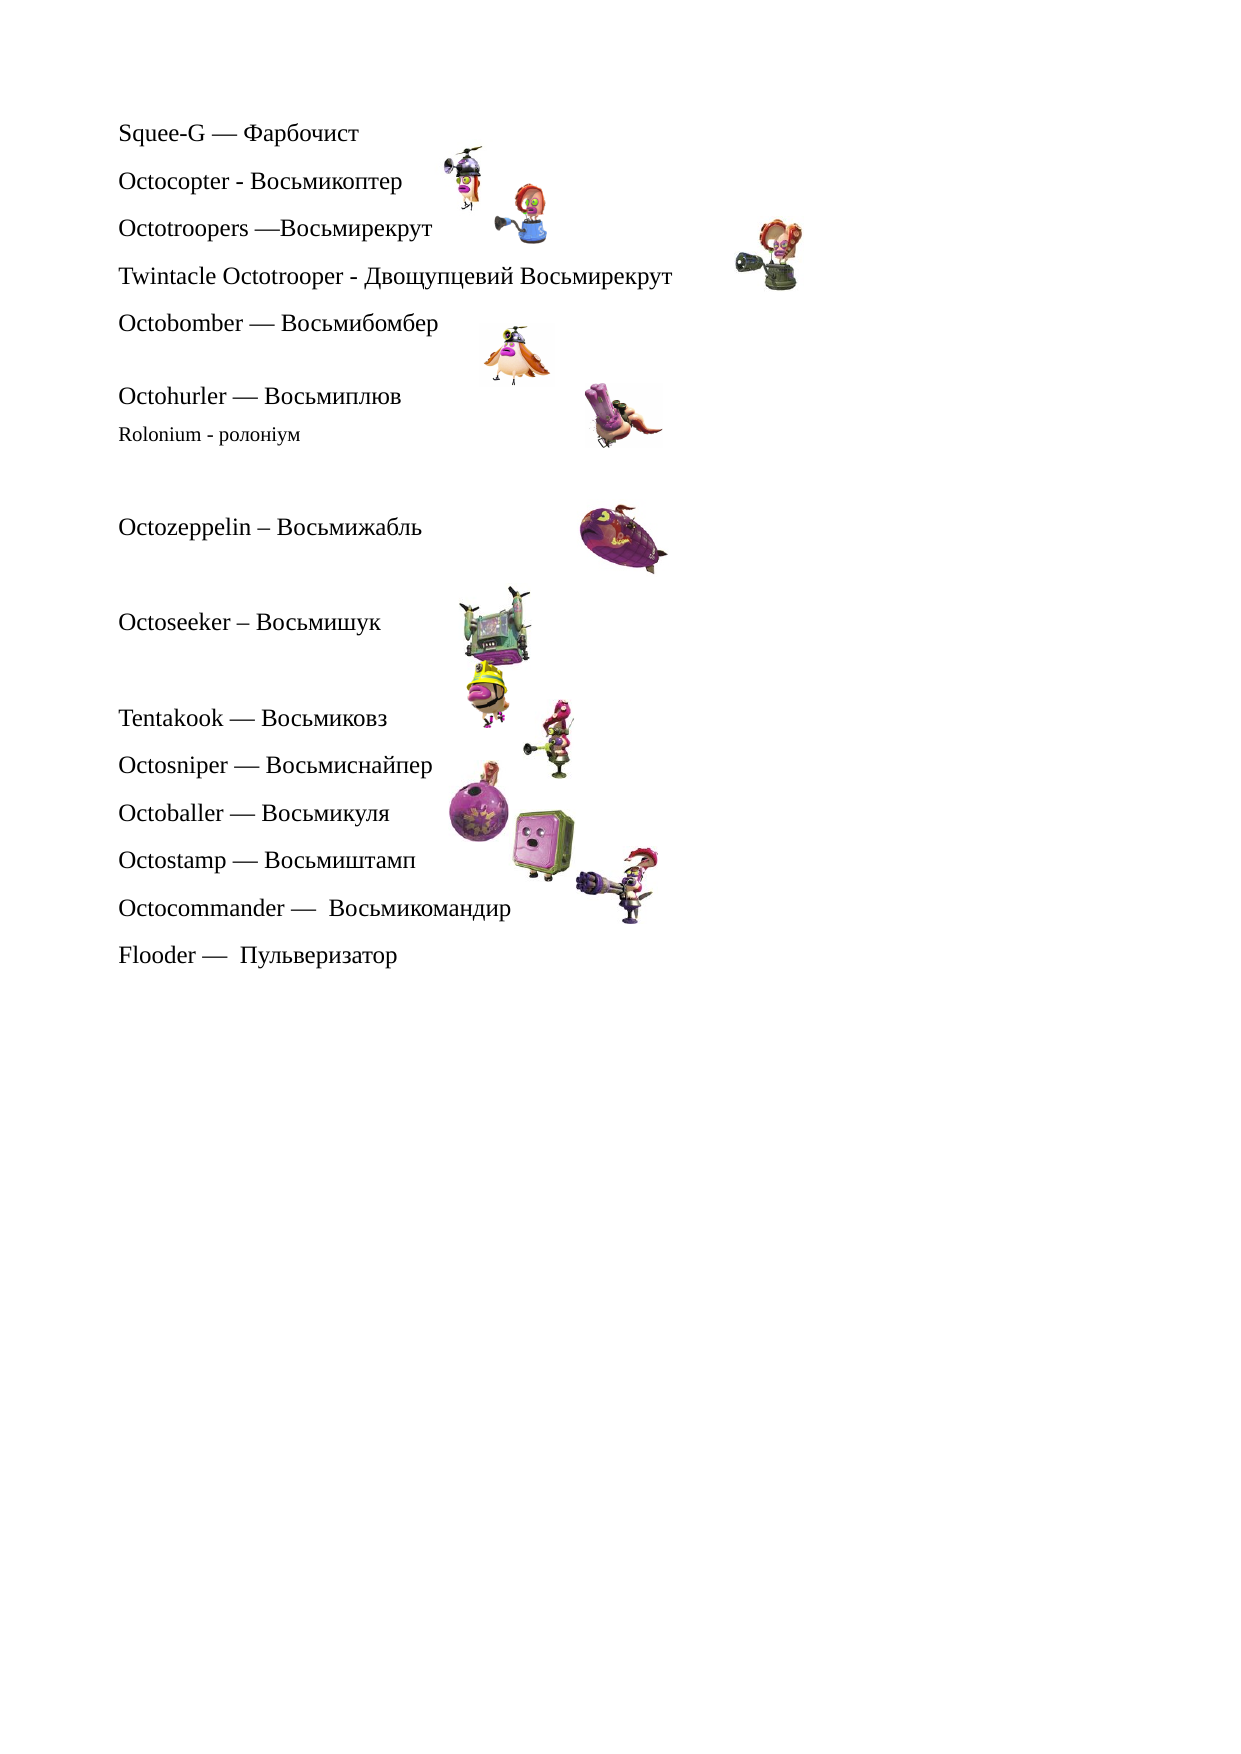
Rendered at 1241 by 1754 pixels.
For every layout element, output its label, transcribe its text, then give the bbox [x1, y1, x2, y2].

text Flooder — Пульверизатор [118, 941, 1122, 969]
picture [584, 383, 663, 448]
text Octoballer — Восьмикуля [118, 798, 448, 827]
text [576, 845, 1122, 874]
text [509, 798, 1122, 827]
text [575, 750, 1122, 779]
text Octostamp — Восьмиштамп [118, 845, 508, 874]
picture [522, 699, 575, 779]
text [669, 512, 1122, 541]
text Tentakook — Восьмиковз [118, 703, 522, 731]
picture [448, 760, 659, 924]
picture [576, 499, 669, 577]
text Octozeppelin – Восьмижабль [118, 512, 576, 541]
text [533, 607, 1122, 636]
picture [433, 139, 547, 244]
text [575, 703, 1122, 731]
text [659, 893, 1122, 922]
text Rolonium - ролоніум [118, 422, 584, 446]
picture [458, 583, 533, 728]
text [495, 166, 1122, 194]
text Twintacle Octotrooper - Двощупцевий Восьмирекрут [118, 261, 733, 290]
text Octotroopers —Восьмирекрут [118, 213, 494, 242]
text Octoseeker – Восьмишук [118, 607, 458, 636]
text Squee-G — Фарбочист [118, 118, 1122, 147]
text [547, 213, 1122, 242]
text Octocommander — Восьмикомандир [118, 893, 575, 922]
text [804, 261, 1122, 290]
subtitle Octohurler — Восьмиплюв [118, 381, 1122, 410]
picture [478, 323, 555, 387]
text [663, 422, 1122, 446]
text Octosniper — Восьмиснайпер [118, 750, 522, 779]
text Octocopter - Восьмикоптер [118, 166, 433, 194]
picture [733, 216, 804, 292]
text Octobomber — Восьмибомбер [118, 308, 1122, 337]
